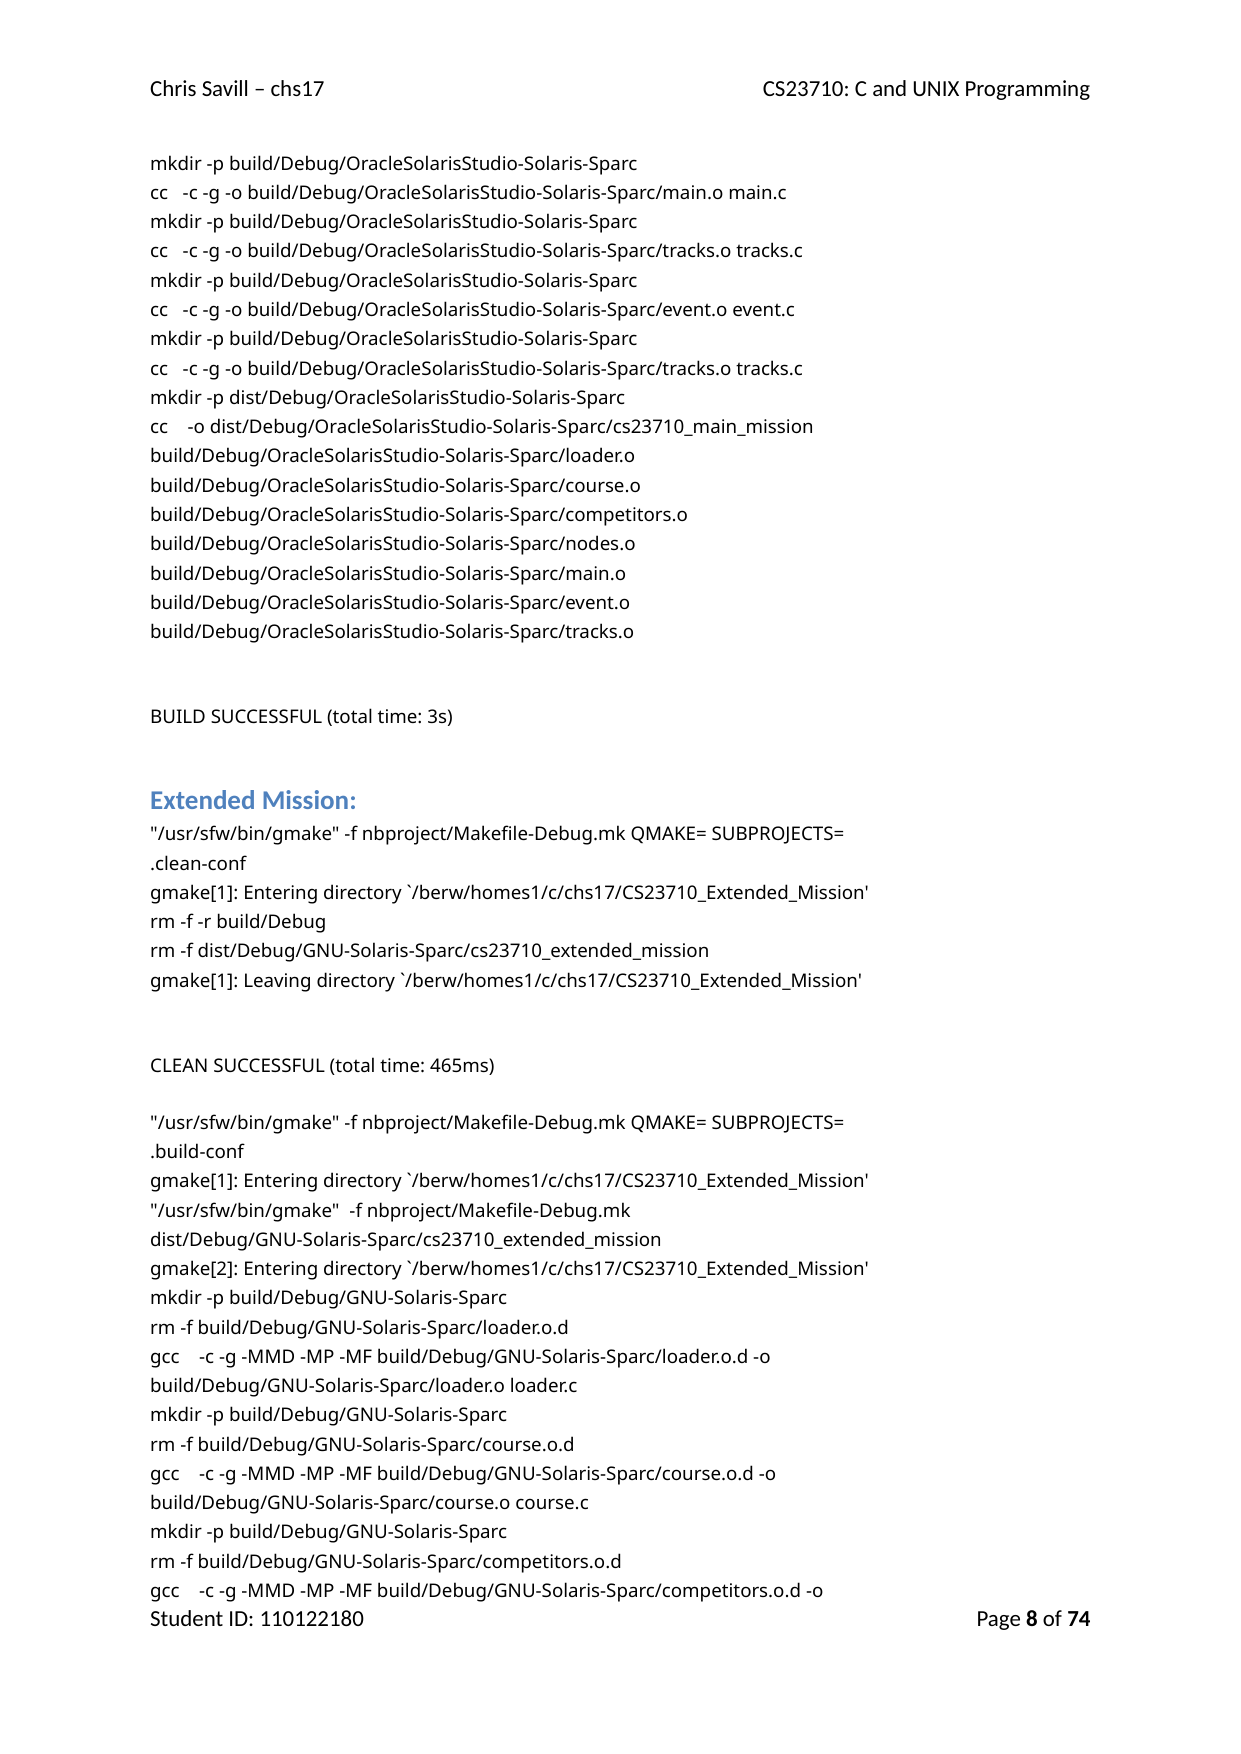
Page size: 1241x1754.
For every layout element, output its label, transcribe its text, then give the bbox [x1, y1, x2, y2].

text cc -o dist/Debug/OracleSolarisStudio-Solaris-Sparc/cs23710_main_mission [150, 413, 1090, 439]
text mkdir -p build/Debug/GNU-Solaris-Sparc [150, 1402, 1090, 1427]
text rm -f dist/Debug/GNU-Solaris-Sparc/cs23710_extended_mission [150, 938, 1090, 963]
text cc -c -g -o build/Debug/OracleSolarisStudio-Solaris-Sparc/event.o event.c [150, 296, 1090, 322]
text gcc -c -g -MMD -MP -MF build/Debug/GNU-Solaris-Sparc/course.o.d -o [150, 1460, 1090, 1486]
text build/Debug/OracleSolarisStudio-Solaris-Sparc/loader.o [150, 443, 1090, 468]
text mkdir -p build/Debug/GNU-Solaris-Sparc [150, 1285, 1090, 1310]
text gmake[2]: Entering directory `/berw/homes1/c/chs17/CS23710_Extended_Mission' [150, 1255, 1090, 1281]
text dist/Debug/GNU-Solaris-Sparc/cs23710_extended_mission [150, 1226, 1090, 1252]
text mkdir -p build/Debug/OracleSolarisStudio-Solaris-Sparc [150, 150, 1090, 176]
subtitle Extended Mission: [150, 783, 1090, 816]
text rm -f -r build/Debug [150, 908, 1090, 934]
text rm -f build/Debug/GNU-Solaris-Sparc/loader.o.d [150, 1314, 1090, 1339]
text gmake[1]: Leaving directory `/berw/homes1/c/chs17/CS23710_Extended_Mission' [150, 967, 1090, 993]
text mkdir -p build/Debug/OracleSolarisStudio-Solaris-Sparc [150, 326, 1090, 351]
text build/Debug/OracleSolarisStudio-Solaris-Sparc/tracks.o [150, 618, 1090, 644]
text CLEAN SUCCESSFUL (total time: 465ms) [150, 1052, 1090, 1077]
text "/usr/sfw/bin/gmake" -f nbproject/Makefile-Debug.mk QMAKE= SUBPROJECTS= [150, 1109, 1090, 1134]
text "/usr/sfw/bin/gmake" -f nbproject/Makefile-Debug.mk QMAKE= SUBPROJECTS= [150, 821, 1090, 846]
text build/Debug/GNU-Solaris-Sparc/loader.o loader.c [150, 1372, 1090, 1398]
text gmake[1]: Entering directory `/berw/homes1/c/chs17/CS23710_Extended_Mission' [150, 1168, 1090, 1193]
text mkdir -p build/Debug/OracleSolarisStudio-Solaris-Sparc [150, 267, 1090, 293]
text mkdir -p build/Debug/GNU-Solaris-Sparc [150, 1519, 1090, 1544]
text cc -c -g -o build/Debug/OracleSolarisStudio-Solaris-Sparc/main.o main.c [150, 179, 1090, 205]
text build/Debug/OracleSolarisStudio-Solaris-Sparc/main.o [150, 560, 1090, 585]
text build/Debug/OracleSolarisStudio-Solaris-Sparc/event.o [150, 589, 1090, 614]
text .build-conf [150, 1138, 1090, 1164]
text cc -c -g -o build/Debug/OracleSolarisStudio-Solaris-Sparc/tracks.o tracks.c [150, 355, 1090, 380]
text gcc -c -g -MMD -MP -MF build/Debug/GNU-Solaris-Sparc/loader.o.d -o [150, 1343, 1090, 1369]
text BUILD SUCCESSFUL (total time: 3s) [150, 703, 1090, 729]
text build/Debug/OracleSolarisStudio-Solaris-Sparc/course.o [150, 472, 1090, 497]
text cc -c -g -o build/Debug/OracleSolarisStudio-Solaris-Sparc/tracks.o tracks.c [150, 238, 1090, 263]
text build/Debug/OracleSolarisStudio-Solaris-Sparc/competitors.o [150, 501, 1090, 527]
text mkdir -p build/Debug/OracleSolarisStudio-Solaris-Sparc [150, 208, 1090, 234]
text rm -f build/Debug/GNU-Solaris-Sparc/competitors.o.d [150, 1548, 1090, 1574]
text rm -f build/Debug/GNU-Solaris-Sparc/course.o.d [150, 1431, 1090, 1457]
text mkdir -p dist/Debug/OracleSolarisStudio-Solaris-Sparc [150, 384, 1090, 410]
text .clean-conf [150, 850, 1090, 876]
text build/Debug/GNU-Solaris-Sparc/course.o course.c [150, 1489, 1090, 1515]
text gcc -c -g -MMD -MP -MF build/Debug/GNU-Solaris-Sparc/competitors.o.d -o [150, 1577, 1090, 1603]
text gmake[1]: Entering directory `/berw/homes1/c/chs17/CS23710_Extended_Mission' [150, 879, 1090, 905]
text build/Debug/OracleSolarisStudio-Solaris-Sparc/nodes.o [150, 531, 1090, 556]
text "/usr/sfw/bin/gmake" -f nbproject/Makefile-Debug.mk [150, 1197, 1090, 1222]
